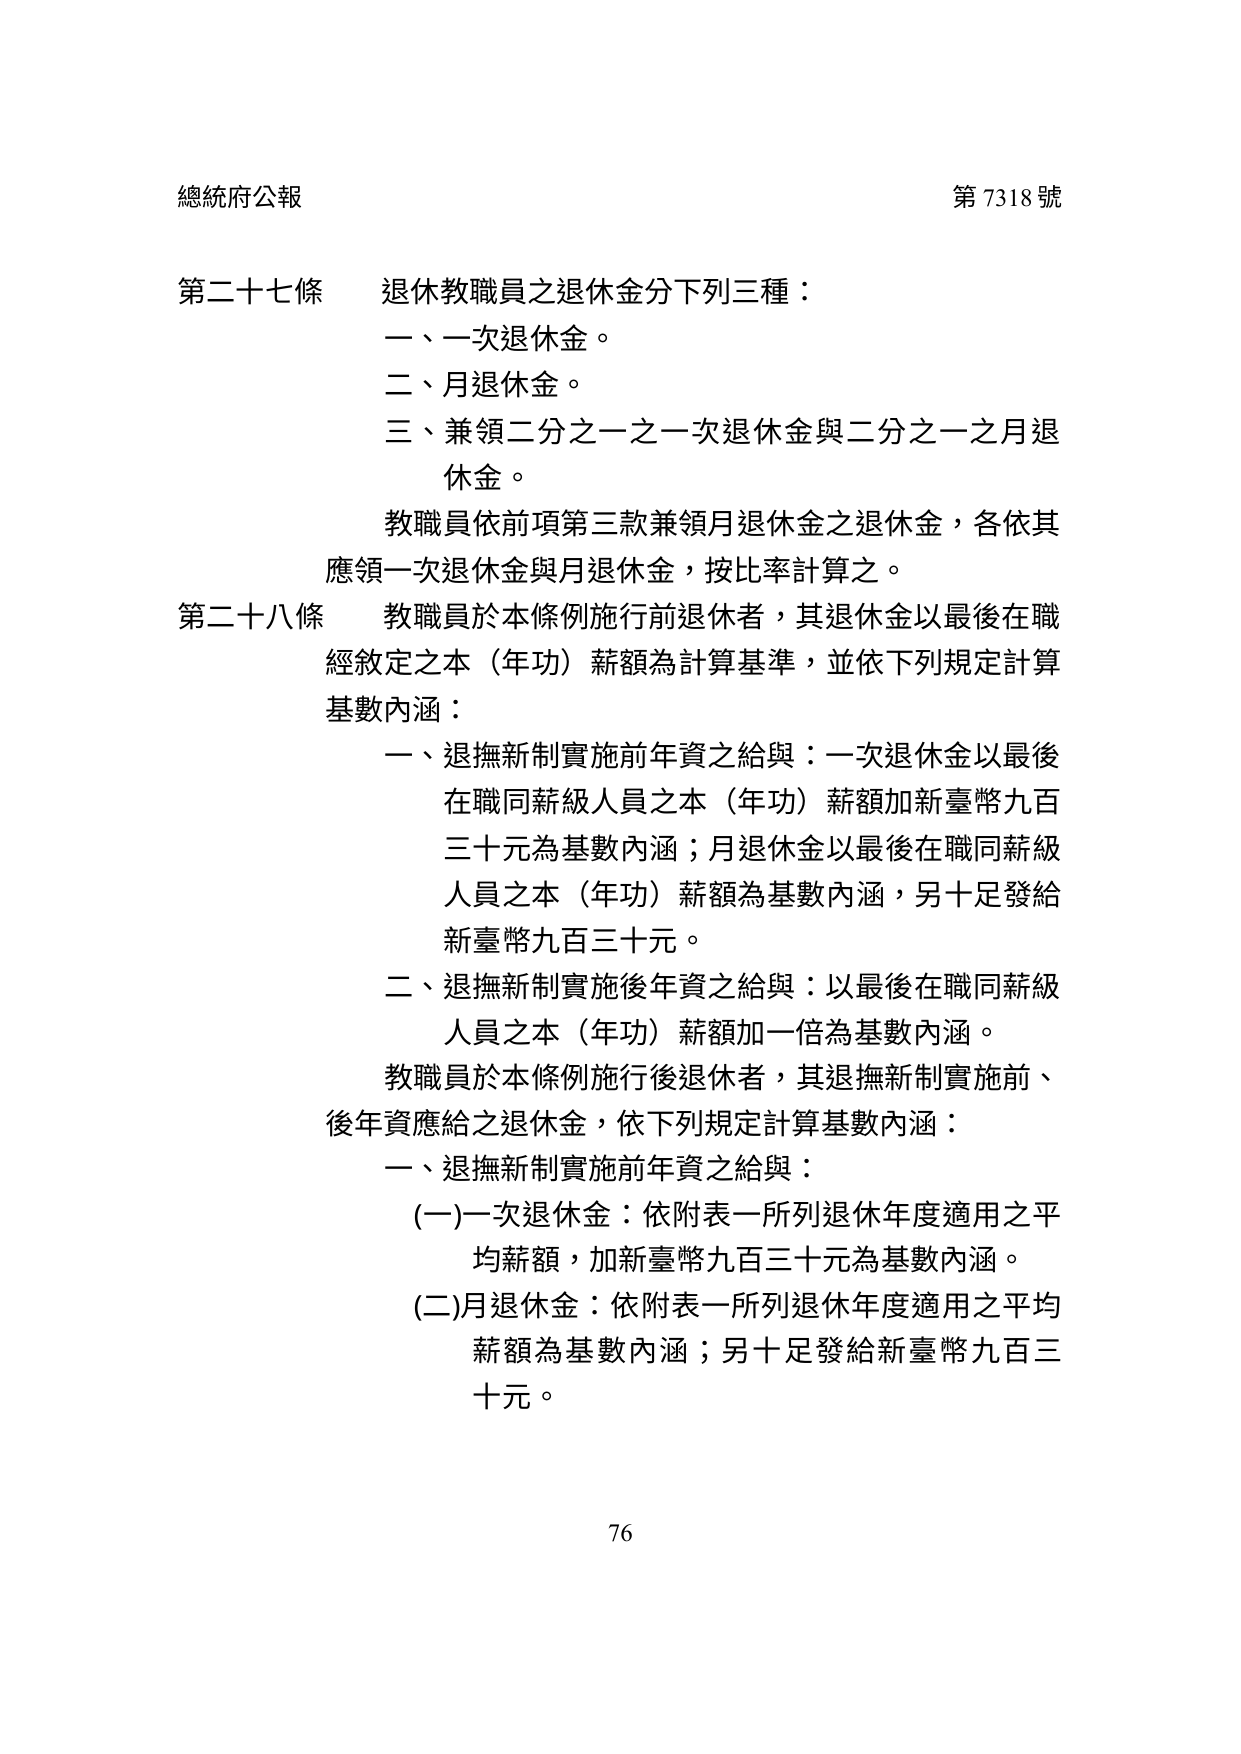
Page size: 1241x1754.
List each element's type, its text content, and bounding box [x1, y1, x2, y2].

text 二、退撫新制實施後年資之給與：以最後在職同薪級人員之本（年功）薪額加一倍為基數內涵。 [384, 961, 1063, 1052]
text 一、退撫新制實施前年資之給與：一次退休金以最後在職同薪級人員之本（年功）薪額加新臺幣九百三十元為基數內涵；月退休金以最後在職同薪級人員之本（年功）薪額為基數內涵，另十足發給新臺幣九百三十元。 [384, 729, 1063, 961]
text 三、兼領二分之一之一次退休金與二分之一之月退休金。 [384, 405, 1063, 498]
text 一、一次退休金。 [384, 312, 1063, 358]
text 二、月退休金。 [384, 358, 1063, 405]
text 一、退撫新制實施前年資之給與： [384, 1143, 1063, 1189]
text 教職員於本條例施行後退休者，其退撫新制實施前、後年資應給之退休金，依下列規定計算基數內涵： [325, 1052, 1063, 1143]
text (二)月退休金：依附表一所列退休年度適用之平均薪額為基數內涵；另十足發給新臺幣九百三十元。 [413, 1280, 1063, 1416]
text (一)一次退休金：依附表一所列退休年度適用之平均薪額，加新臺幣九百三十元為基數內涵。 [413, 1189, 1063, 1280]
text 第二十八條 教職員於本條例施行前退休者，其退休金以最後在職經敘定之本（年功）薪額為計算基準，並依下列規定計算基數內涵： [177, 590, 1063, 729]
text 教職員依前項第三款兼領月退休金之退休金，各依其應領一次退休金與月退休金，按比率計算之。 [325, 498, 1063, 590]
text 第二十七條 退休教職員之退休金分下列三種： [177, 266, 1063, 312]
